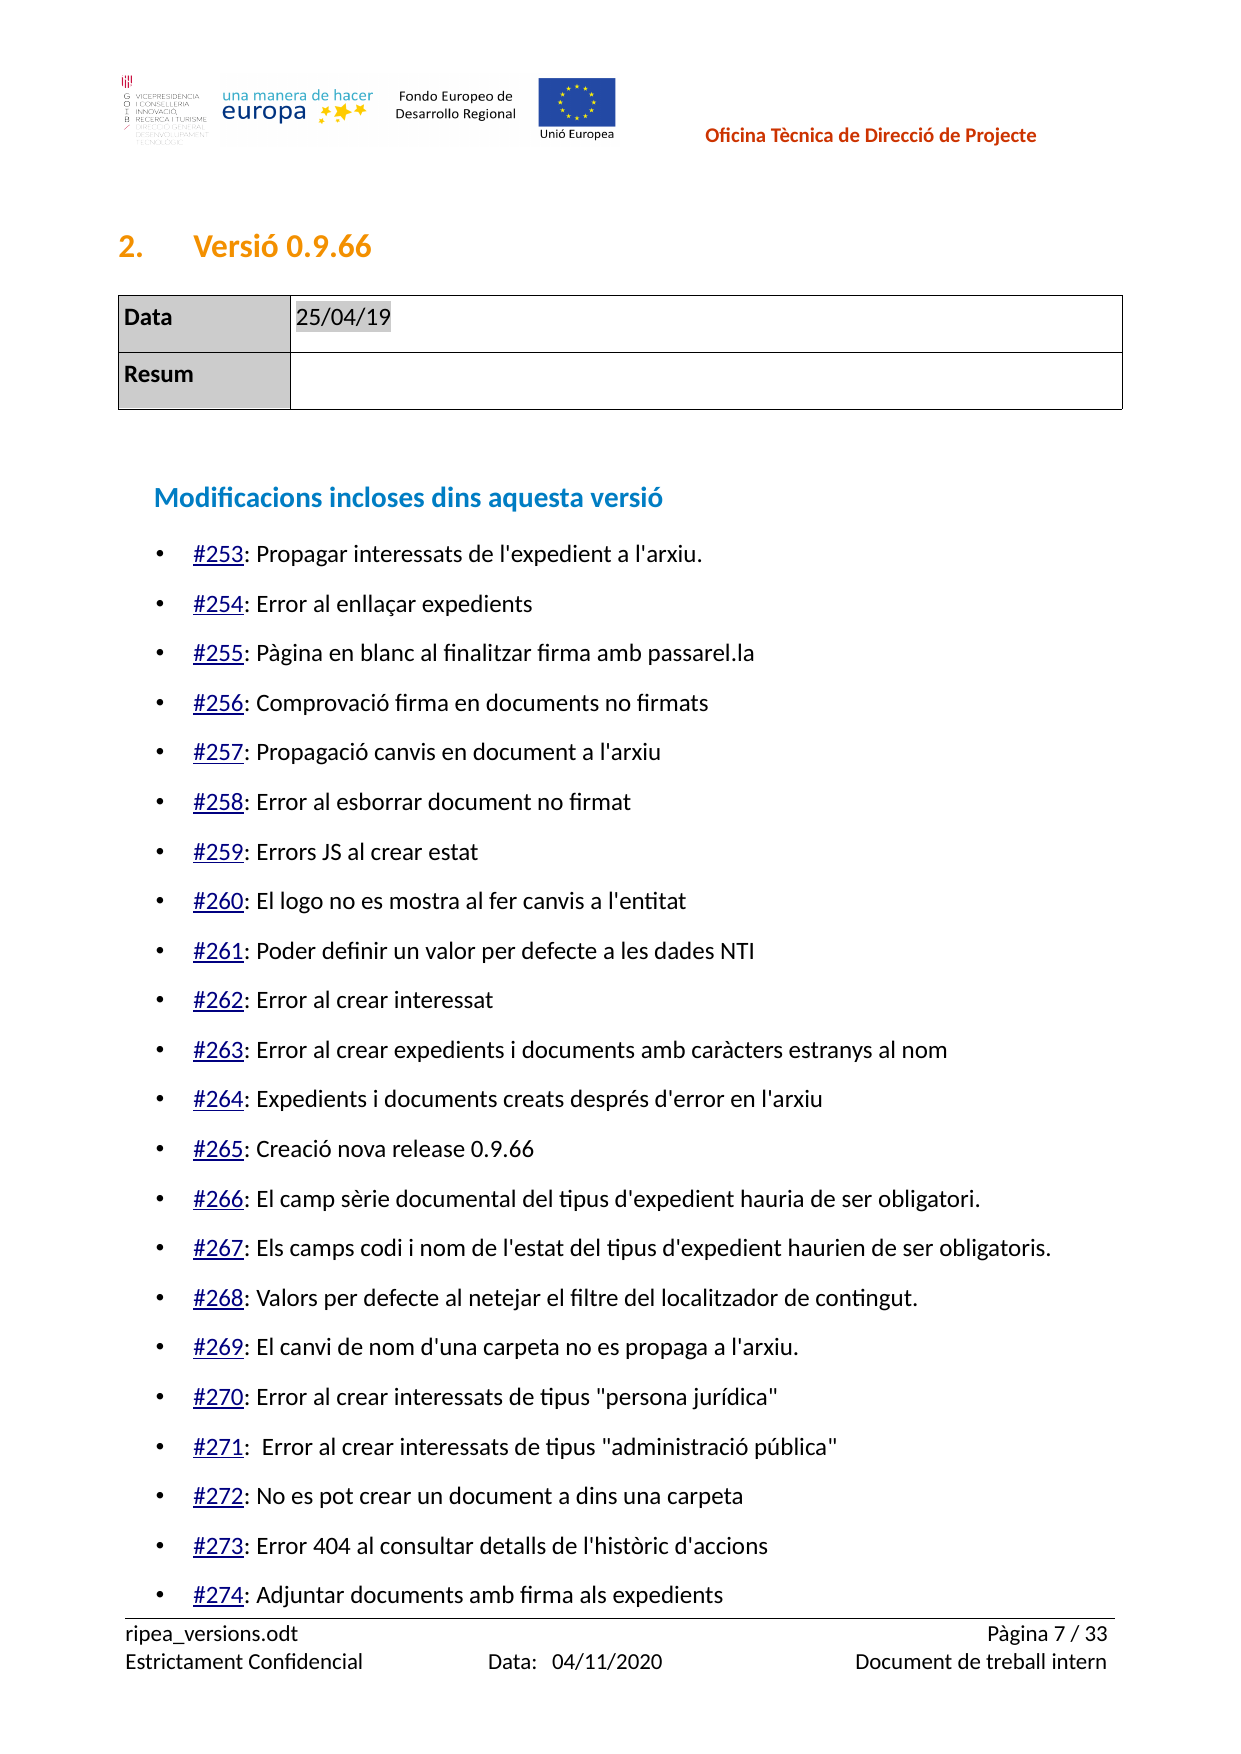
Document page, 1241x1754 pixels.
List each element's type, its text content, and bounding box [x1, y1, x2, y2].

list #265: Creació nova release 0.9.66 [156, 1133, 1122, 1164]
subtitle Versió 0.9.66 [118, 225, 1122, 266]
subtitle Modificacions incloses dins aquesta versió [153, 479, 1122, 514]
list #268: Valors per defecte al netejar el filtre del localitzador de contingut. [156, 1282, 1122, 1312]
table_cell [291, 353, 1122, 408]
list #274: Adjuntar documents amb firma als expedients [156, 1579, 1122, 1610]
list #263: Error al crear expedients i documents amb caràcters estranys al nom [156, 1034, 1122, 1064]
list #273: Error 404 al consultar detalls de l'històric d'accions [156, 1530, 1122, 1560]
list #253: Propagar interessats de l'expedient a l'arxiu. [156, 538, 1122, 569]
list #260: El logo no es mostra al fer canvis a l'entitat [156, 885, 1122, 916]
list #256: Comprovació firma en documents no firmats [156, 687, 1122, 717]
list #270: Error al crear interessats de tipus "persona jurídica" [156, 1381, 1122, 1412]
list #258: Error al esborrar document no firmat [156, 786, 1122, 817]
table_header 25/04/19 [291, 296, 1122, 352]
list #254: Error al enllaçar expedients [156, 588, 1122, 618]
list #261: Poder definir un valor per defecte a les dades NTI [156, 935, 1122, 965]
picture [118, 73, 213, 147]
list #271: Error al crear interessats de tipus "administració pública" [156, 1431, 1122, 1461]
list #272: No es pot crear un document a dins una carpeta [156, 1480, 1122, 1511]
list #264: Expedients i documents creats després d'error en l'arxiu [156, 1083, 1122, 1114]
list #262: Error al crear interessat [156, 984, 1122, 1015]
table_cell Resum [119, 353, 290, 408]
list #259: Errors JS al crear estat [156, 836, 1122, 866]
table_header Data [119, 296, 290, 352]
list #255: Pàgina en blanc al finalitzar firma amb passarel.la [156, 637, 1122, 668]
list #266: El camp sèrie documental del tipus d'expedient hauria de ser obligatori. [156, 1183, 1122, 1213]
list #269: El canvi de nom d'una carpeta no es propaga a l'arxiu. [156, 1331, 1122, 1362]
list #267: Els camps codi i nom de l'estat del tipus d'expedient haurien de ser obligatoris. [156, 1232, 1122, 1263]
picture [219, 73, 621, 147]
list #257: Propagació canvis en document a l'arxiu [156, 736, 1122, 767]
